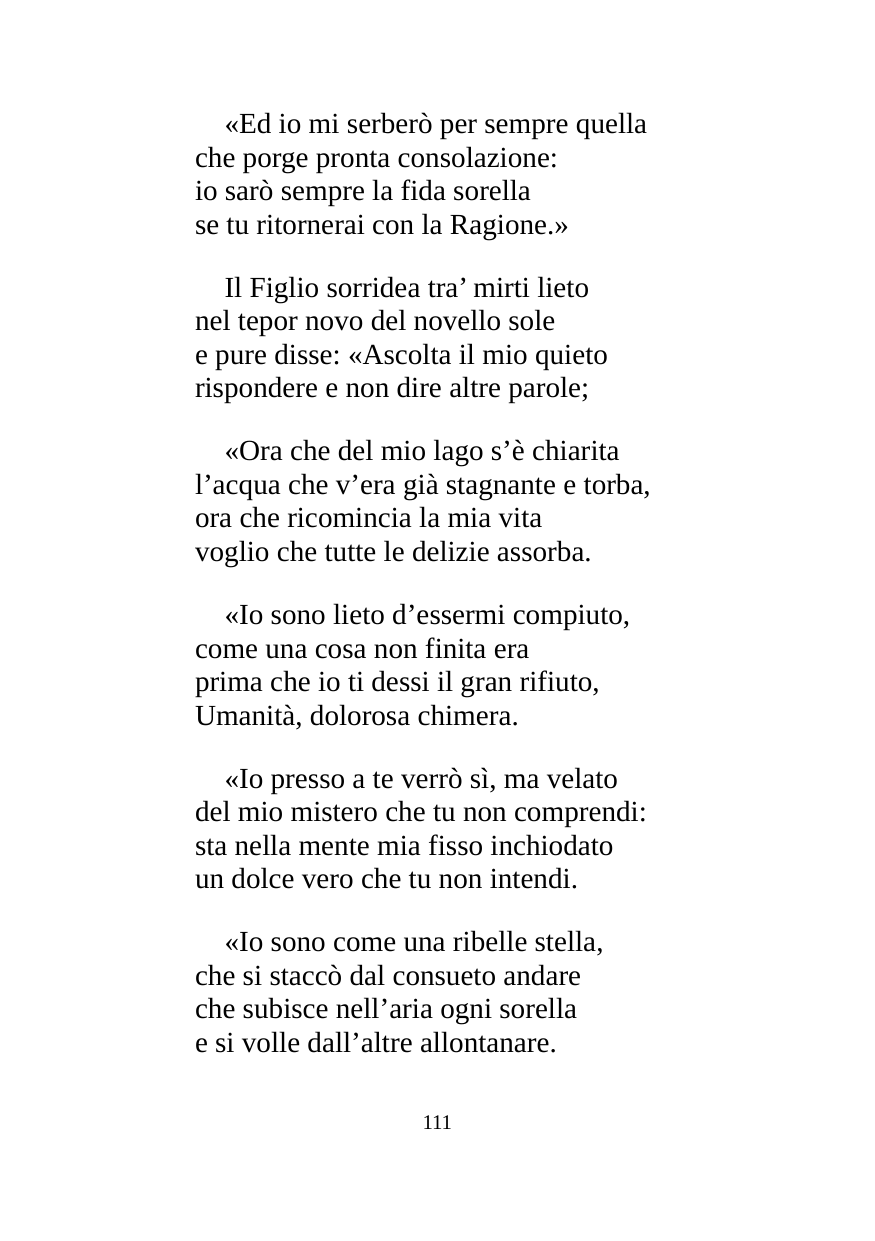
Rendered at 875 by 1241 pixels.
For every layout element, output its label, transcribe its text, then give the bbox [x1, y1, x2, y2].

text «Io sono lieto d’essermi compiuto, come una cosa non finita era prima che io ti dessi il gran rifiuto, Umanità, dolorosa chimera. [195, 597, 768, 731]
text «Ora che del mio lago s’è chiarita l’acqua che v’era già stagnante e torba, ora che ricomincia la mia vita voglio che tutte le delizie assorba. [195, 433, 768, 568]
text «Io presso a te verrò sì, ma velato del mio mistero che tu non comprendi: sta nella mente mia fisso inchiodato un dolce vero che tu non intendi. [195, 761, 768, 895]
text Il Figlio sorridea tra’ mirti lieto nel tepor novo del novello sole e pure disse: «Ascolta il mio quieto rispondere e non dire altre parole; [195, 270, 768, 404]
text «Ed io mi serberò per sempre quella che porge pronta consolazione: io sarò sempre la fida sorella se tu ritornerai con la Ragione.» [195, 106, 768, 240]
text «Io sono come una ribelle stella, che si staccò dal consueto andare che subisce nell’aria ogni sorella e si volle dall’altre allontanare. [195, 924, 768, 1059]
